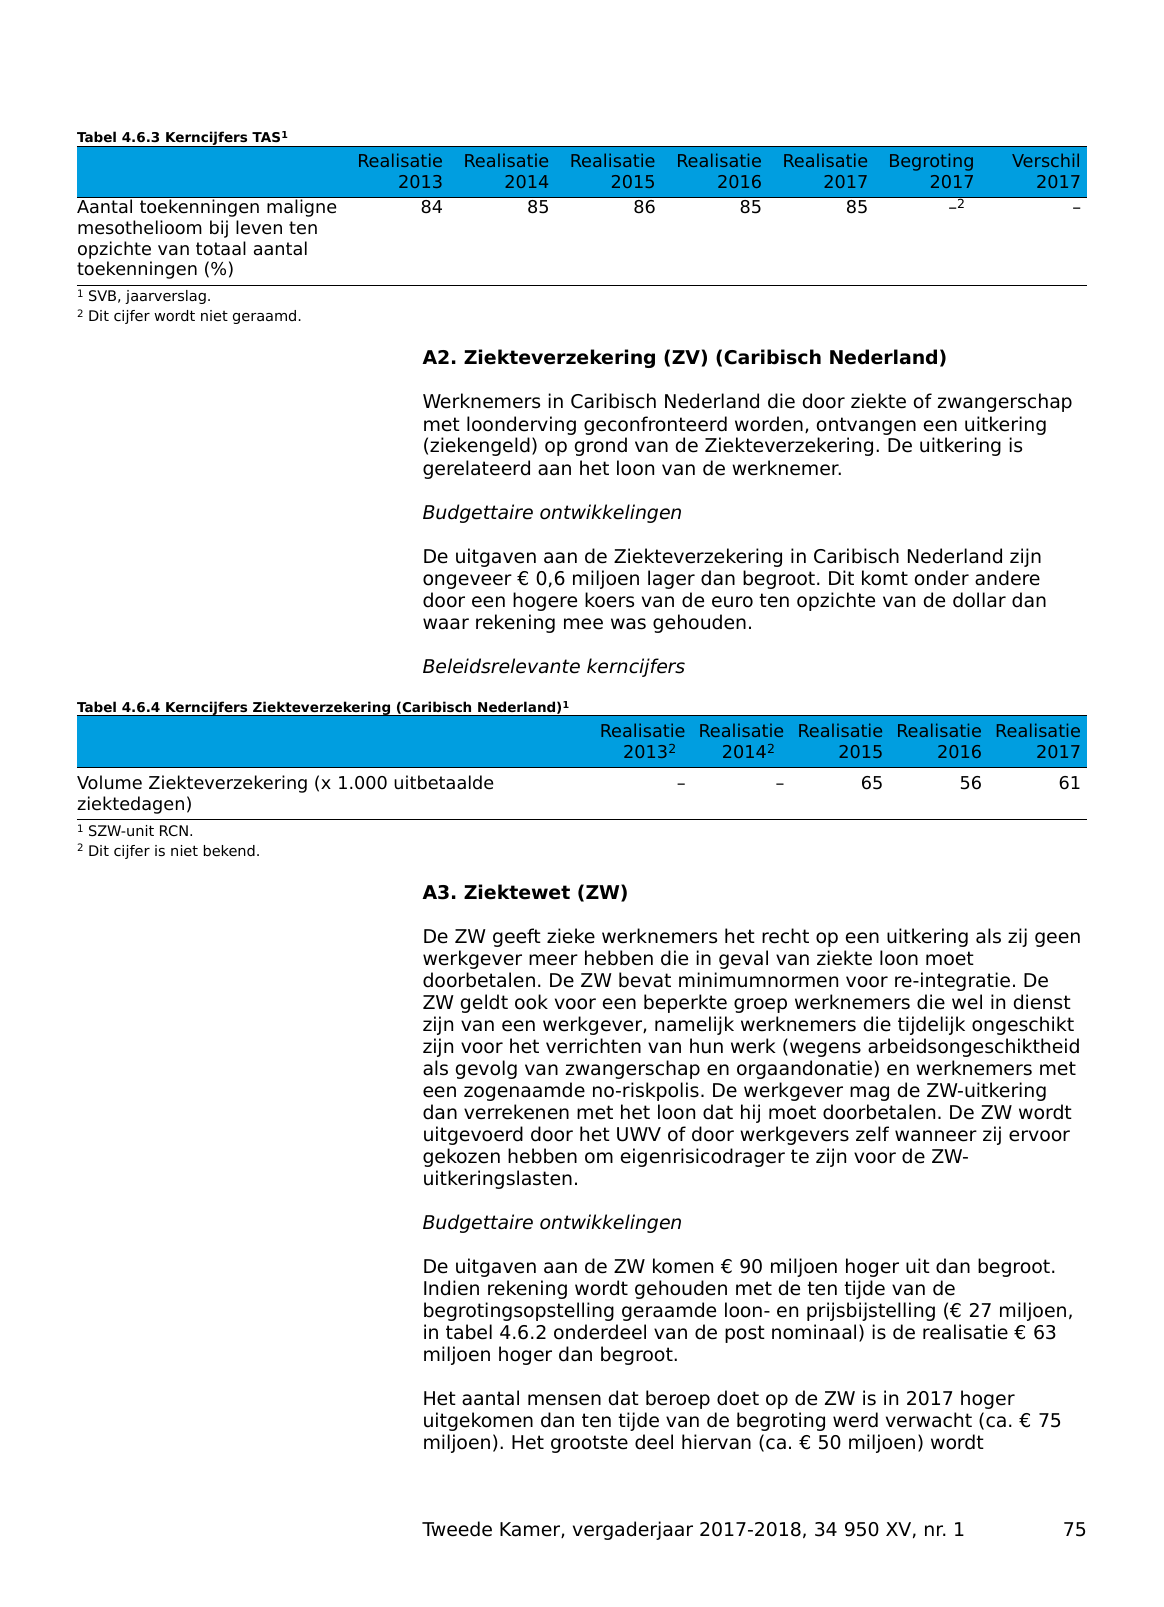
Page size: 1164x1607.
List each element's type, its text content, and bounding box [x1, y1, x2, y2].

text Het aantal mensen dat beroep doet op de ZW is in 2017 hoger uitgekomen dan ten tijde van de begroting werd verwacht (ca. € 75 miljoen). Het grootste deel hiervan (ca. € 50 miljoen) wordt [422, 1388, 1087, 1454]
table_cell 85 [661, 198, 768, 284]
table_header Tabel 4.6.4 Kerncijfers Ziekteverzekering (Caribisch Nederland)1 [77, 700, 1087, 715]
subtitle Budgettaire ontwikkelingen [422, 502, 1087, 523]
table_cell Verschil 2017 [980, 147, 1087, 197]
table_cell Realisatie 2013 [343, 147, 449, 197]
subtitle Beleidsrelevante kerncijfers [422, 656, 1087, 678]
subtitle Budgettaire ontwikkelingen [422, 1212, 1087, 1234]
table_cell Realisatie 2016 [889, 716, 988, 767]
table_cell 56 [889, 768, 988, 819]
table_cell 1 SVB, jaarverslag. 2 Dit cijfer wordt niet geraamd. [77, 286, 1087, 325]
table_cell 65 [790, 768, 889, 819]
table_cell Realisatie 2017 [988, 716, 1087, 767]
table_cell – [691, 768, 790, 819]
table_cell 85 [768, 198, 874, 284]
text Werknemers in Caribisch Nederland die door ziekte of zwangerschap met loonderving geconfronteerd worden, ontvangen een uitkering (ziekengeld) op grond van de Ziekteverzekering. De uitkering is gerelateerd aan het loon van de werknemer. [422, 391, 1087, 479]
table_cell Realisatie 2016 [661, 147, 768, 197]
table_cell Realisatie 2014 [449, 147, 555, 197]
text De uitgaven aan de ZW komen € 90 miljoen hoger uit dan begroot. Indien rekening wordt gehouden met de ten tijde van de begrotingsopstelling geraamde loon- en prijsbijstelling (€ 27 miljoen, in tabel 4.6.2 onderdeel van de post nominaal) is de realisatie € 63 miljoen hoger dan begroot. [422, 1256, 1087, 1366]
table_cell – [980, 198, 1087, 284]
subtitle A2. Ziekteverzekering (ZV) (Caribisch Nederland) [422, 347, 1087, 369]
table_cell Realisatie 2015 [555, 147, 661, 197]
table_cell –2 [874, 198, 980, 284]
text De uitgaven aan de Ziekteverzekering in Caribisch Nederland zijn ongeveer € 0,6 miljoen lager dan begroot. Dit komt onder andere door een hogere koers van de euro ten opzichte van de dollar dan waar rekening mee was gehouden. [422, 546, 1087, 634]
text De ZW geeft zieke werknemers het recht op een uitkering als zij geen werkgever meer hebben die in geval van ziekte loon moet doorbetalen. De ZW bevat minimumnormen voor re-integratie. De ZW geldt ook voor een beperkte groep werknemers die wel in dienst zijn van een werkgever, namelijk werknemers die tijdelijk ongeschikt zijn voor het verrichten van hun werk (wegens arbeidsongeschiktheid als gevolg van zwangerschap en orgaandonatie) en werknemers met een zogenaamde no-riskpolis. De werkgever mag de ZW-uitkering dan verrekenen met het loon dat hij moet doorbetalen. De ZW wordt uitgevoerd door het UWV of door werkgevers zelf wanneer zij ervoor gekozen hebben om eigenrisicodrager te zijn voor de ZW-uitkeringslasten. [422, 926, 1087, 1189]
table_cell Realisatie 2015 [790, 716, 889, 767]
table_cell Begroting 2017 [874, 147, 980, 197]
table_cell Realisatie 20132 [593, 716, 691, 767]
table_cell 1 SZW-unit RCN. 2 Dit cijfer is niet bekend. [77, 820, 1087, 859]
table_cell Realisatie 2017 [768, 147, 874, 197]
table_cell Realisatie 20142 [691, 716, 790, 767]
table_cell Aantal toekenningen maligne mesothelioom bij leven ten opzichte van totaal aantal toekenningen (%) [77, 198, 342, 284]
table_cell 85 [449, 198, 555, 284]
table_cell 61 [988, 768, 1087, 819]
table_cell [106, 147, 342, 197]
table_cell – [593, 768, 691, 819]
table_cell 84 [343, 198, 449, 284]
table_cell 86 [555, 198, 661, 284]
table_header Tabel 4.6.3 Kerncijfers TAS1 [77, 130, 1087, 146]
table_cell Volume Ziekteverzekering (x 1.000 uitbetaalde ziektedagen) [77, 768, 592, 819]
table_cell [77, 716, 592, 767]
subtitle A3. Ziektewet (ZW) [422, 882, 1087, 903]
table_cell [77, 147, 106, 197]
